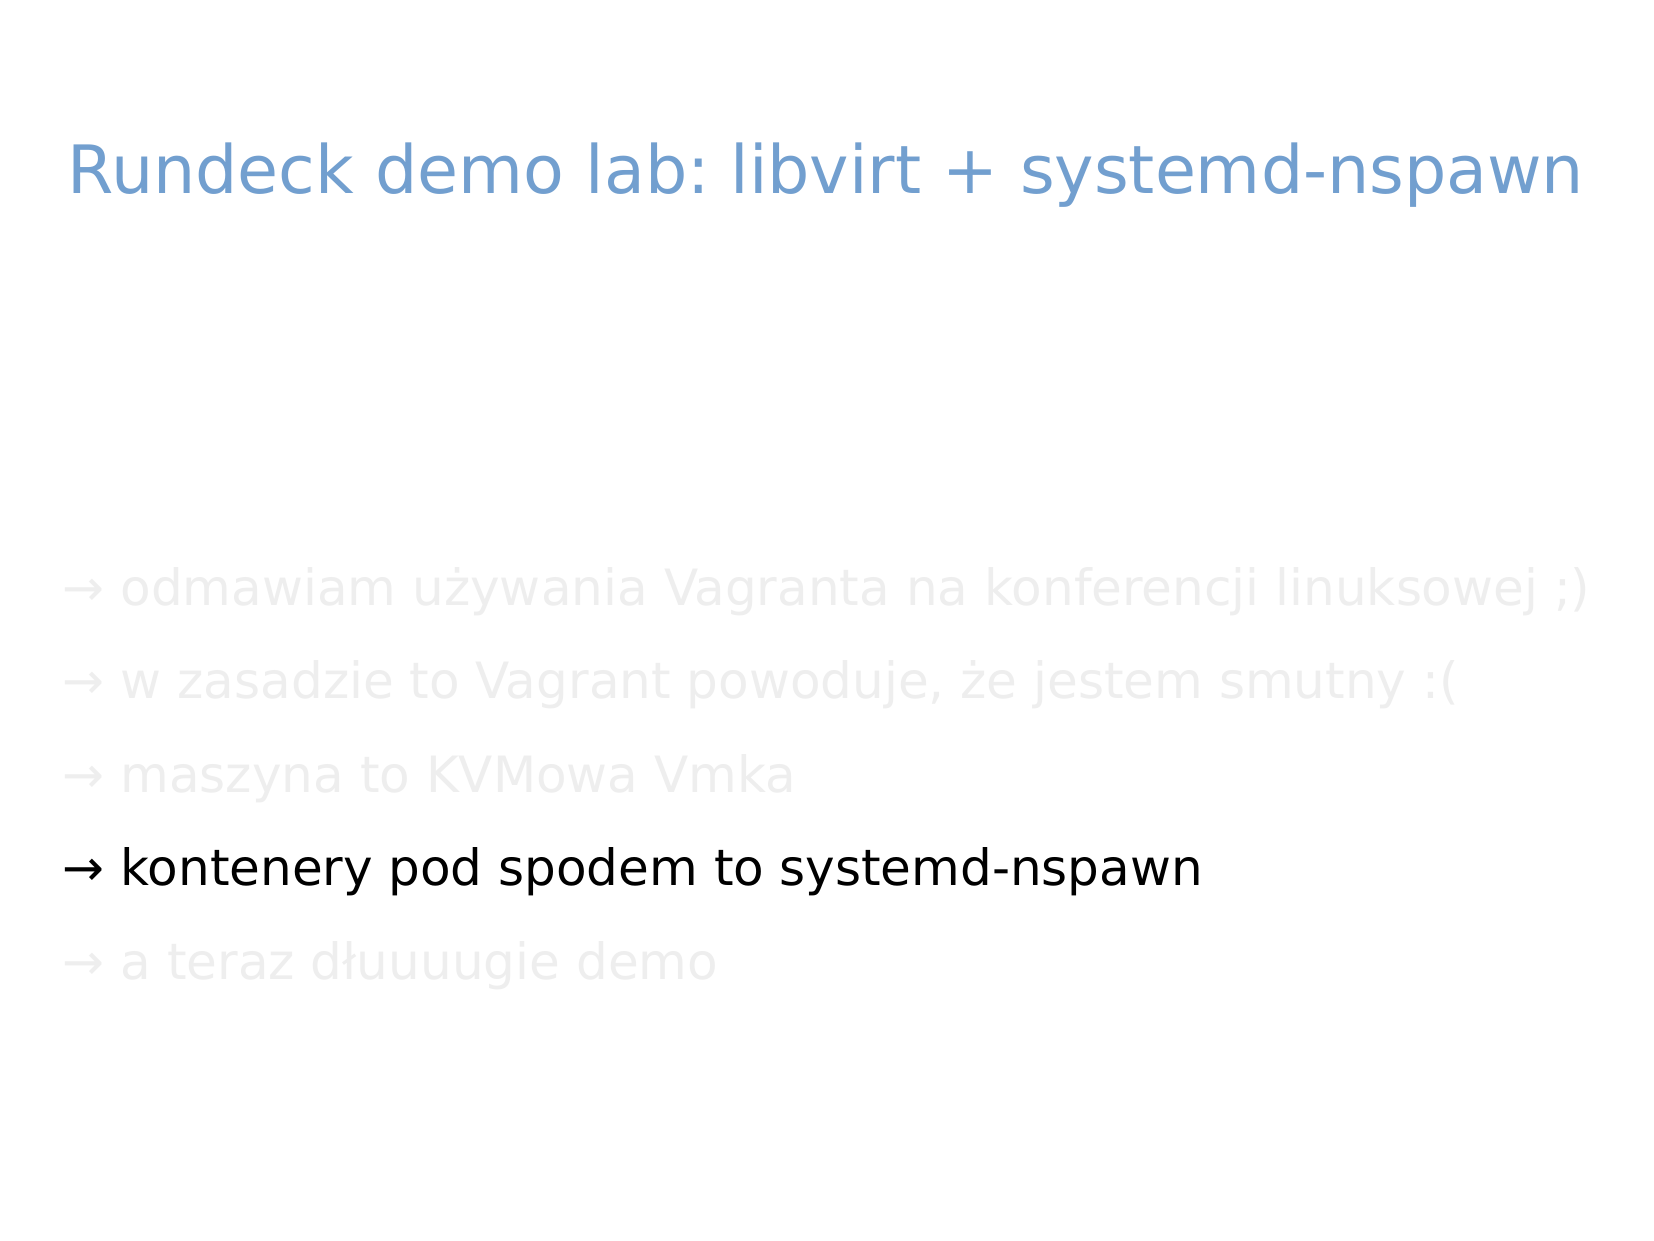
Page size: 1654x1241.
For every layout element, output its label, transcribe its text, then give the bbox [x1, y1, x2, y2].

text_box → odmawiam używania Vagranta na konferencji linuksowej ;) → w zasadzie to Vagrant powoduje, że jestem smutny :( → maszyna to KVMowa Vmka → kontenery pod spodem to systemd-nspawn → a teraz dłuuuugie demo [47, 522, 1606, 970]
text_box Rundeck demo lab: libvirt + systemd-nspawn [53, 123, 1601, 217]
